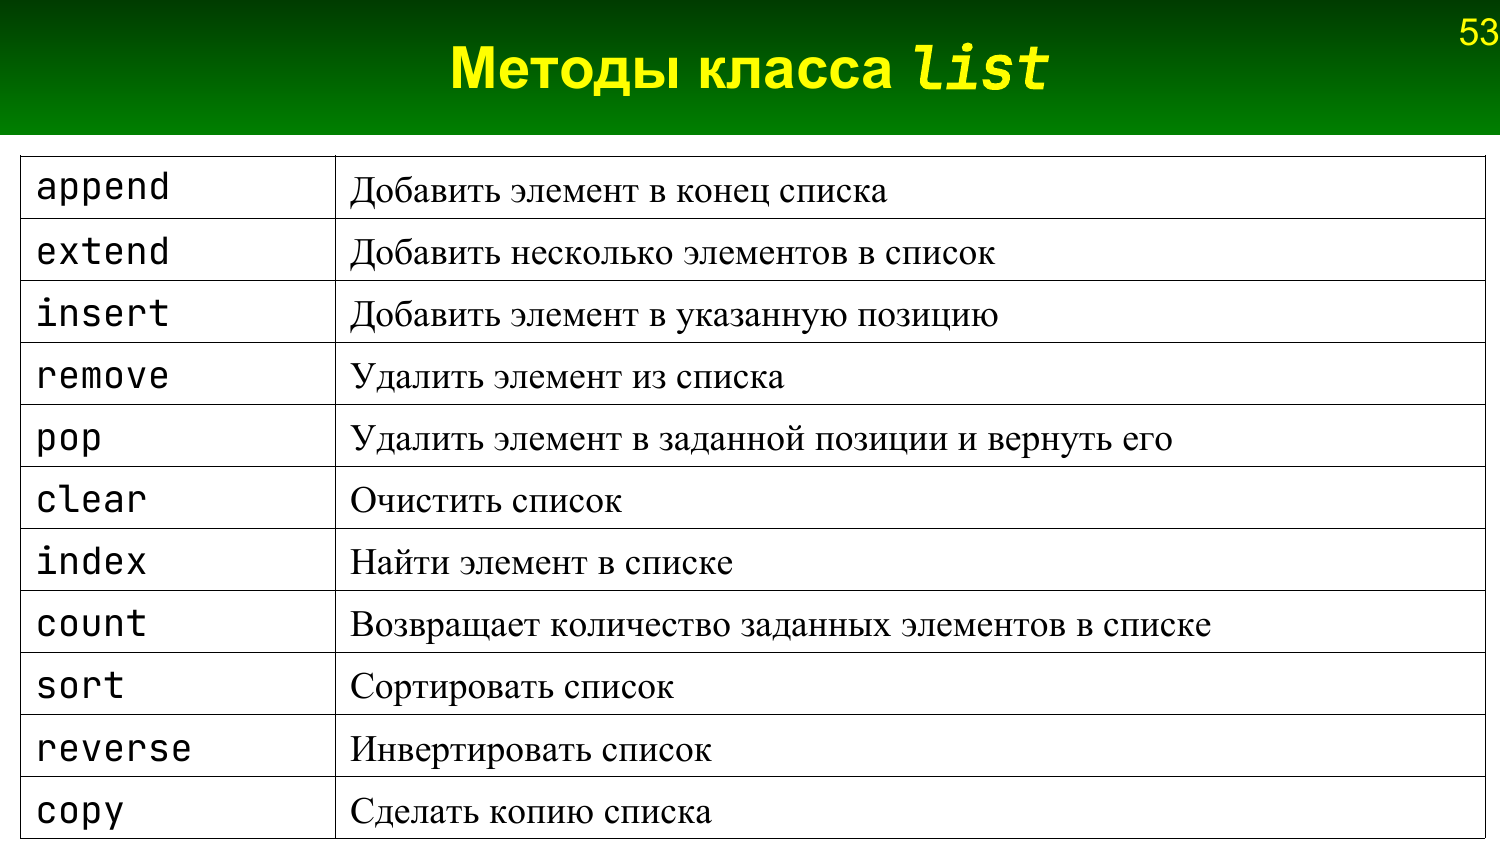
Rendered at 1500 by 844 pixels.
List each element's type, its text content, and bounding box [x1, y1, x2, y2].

table_cell remove [21, 343, 335, 404]
table_cell sort [21, 653, 335, 714]
table_cell Возвращает количество заданных элементов в списке [336, 591, 1485, 652]
table_cell Инвертировать список [336, 715, 1485, 776]
table_cell Удалить элемент в заданной позиции и вернуть его [336, 405, 1485, 466]
table_cell Добавить элемент в указанную позицию [336, 281, 1485, 342]
table_cell Добавить несколько элементов в список [336, 219, 1485, 280]
table_cell copy [21, 777, 335, 838]
table_header Добавить элемент в конец списка [336, 157, 1485, 218]
table_cell insert [21, 281, 335, 342]
table_cell index [21, 529, 335, 590]
table_cell Удалить элемент из списка [336, 343, 1485, 404]
table_header append [21, 157, 335, 218]
table_cell extend [21, 219, 335, 280]
table_cell Сделать копию списка [336, 777, 1485, 838]
table_cell Найти элемент в списке [336, 529, 1485, 590]
title Методы класса list [75, 0, 1426, 136]
table_cell pop [21, 405, 335, 466]
table_cell clear [21, 467, 335, 528]
table_cell Сортировать список [336, 653, 1485, 714]
table_cell count [21, 591, 335, 652]
table_cell Очистить список [336, 467, 1485, 528]
table_cell reverse [21, 715, 335, 776]
